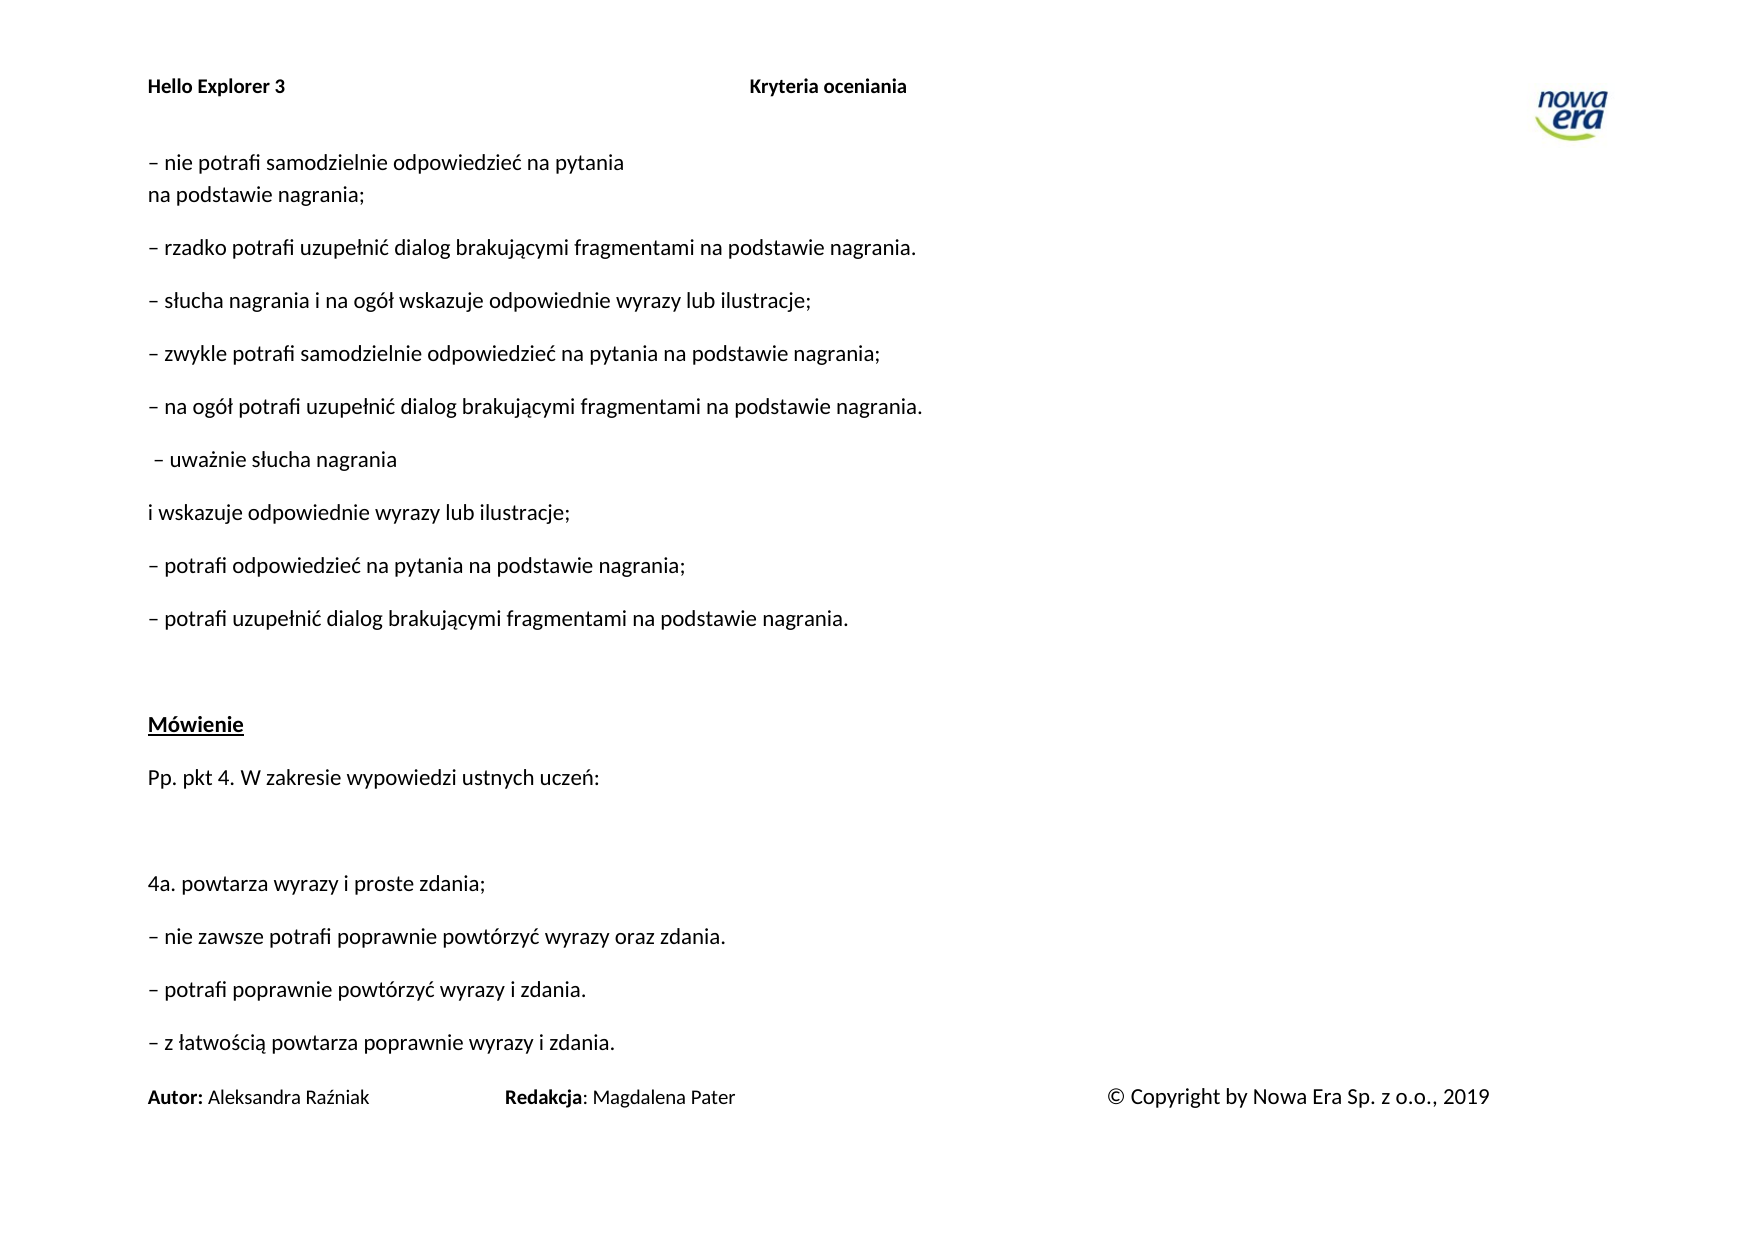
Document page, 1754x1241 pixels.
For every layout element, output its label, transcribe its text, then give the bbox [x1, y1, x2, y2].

text i wskazuje odpowiednie wyrazy lub ilustracje; [148, 498, 1606, 526]
text – słucha nagrania i na ogół wskazuje odpowiednie wyrazy lub ilustracje; [148, 286, 1606, 314]
text – potrafi odpowiedzieć na pytania na podstawie nagrania; [148, 551, 1606, 579]
text – nie potrafi samodzielnie odpowiedzieć na pytania na podstawie nagrania; [148, 148, 1606, 208]
text – zwykle potrafi samodzielnie odpowiedzieć na pytania na podstawie nagrania; [148, 339, 1606, 367]
text – potrafi uzupełnić dialog brakującymi fragmentami na podstawie nagrania. [148, 604, 1606, 632]
text – potrafi poprawnie powtórzyć wyrazy i zdania. [148, 975, 1606, 1003]
text – z łatwością powtarza poprawnie wyrazy i zdania. [148, 1028, 1606, 1056]
text – na ogół potrafi uzupełnić dialog brakującymi fragmentami na podstawie nagrania. [148, 392, 1606, 420]
text – uważnie słucha nagrania [148, 445, 1606, 473]
text Pp. pkt 4. W zakresie wypowiedzi ustnych uczeń: [148, 763, 1606, 791]
text – rzadko potrafi uzupełnić dialog brakującymi fragmentami na podstawie nagrania. [148, 233, 1606, 261]
picture [1526, 83, 1621, 148]
text 4a. powtarza wyrazy i proste zdania; [148, 869, 1606, 897]
text Mówienie [148, 710, 1606, 738]
text – nie zawsze potrafi poprawnie powtórzyć wyrazy oraz zdania. [148, 922, 1606, 950]
